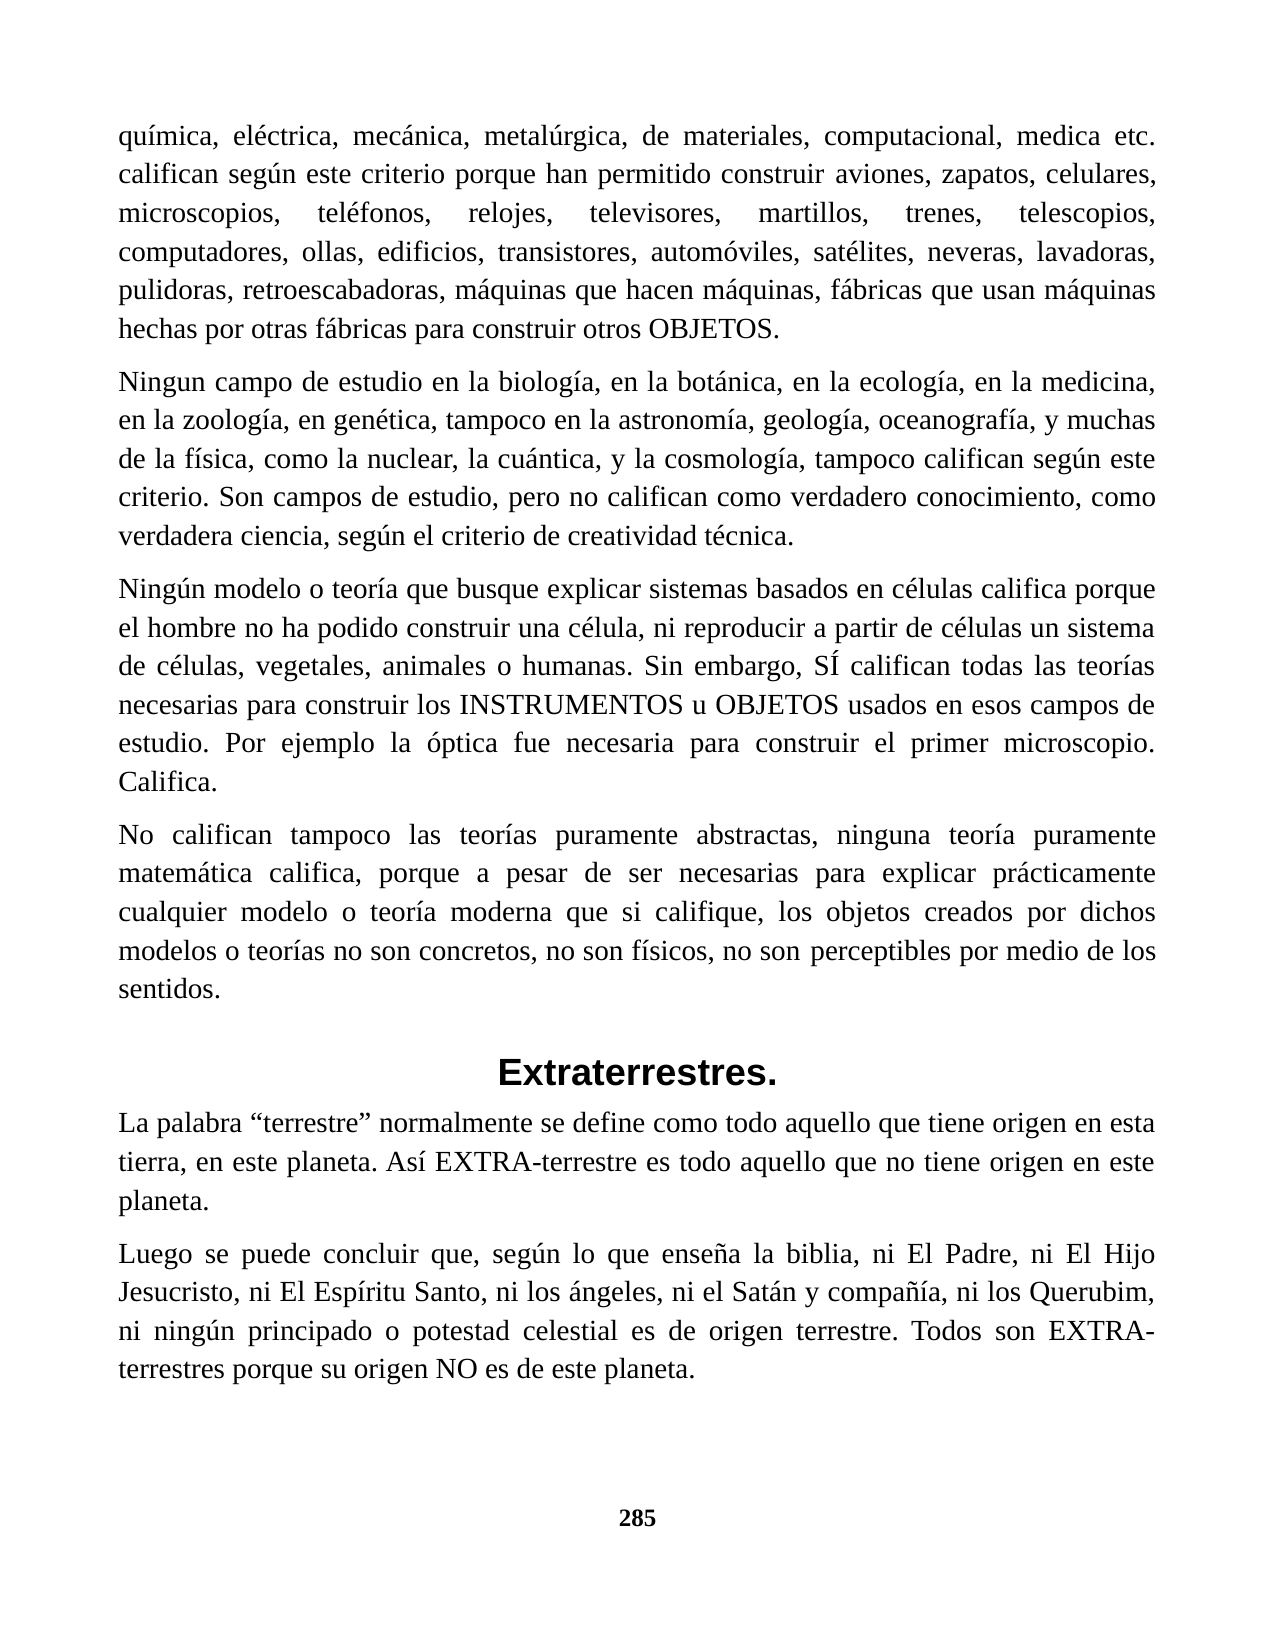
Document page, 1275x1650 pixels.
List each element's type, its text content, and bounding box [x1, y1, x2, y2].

text química, eléctrica, mecánica, metalúrgica, de materiales, computacional, medica etc. califican según este criterio porque han permitido construir aviones, zapatos, celulares, microscopios, teléfonos, relojes, televisores, martillos, trenes, telescopios, computadores, ollas, edificios, transistores, automóviles, satélites, neveras, lavadoras, pulidoras, retroescabadoras, máquinas que hacen máquinas, fábricas que usan máquinas hechas por otras fábricas para construir otros OBJETOS. [118, 118, 1157, 344]
text Ningún modelo o teoría que busque explicar sistemas basados en células califica porque el hombre no ha podido construir una célula, ni reproducir a partir de células un sistema de células, vegetales, animales o humanas. Sin embargo, SÍ califican todas las teorías necesarias para construir los INSTRUMENTOS u OBJETOS usados en esos campos de estudio. Por ejemplo la óptica fue necesaria para construir el primer microscopio. Califica. [118, 571, 1157, 797]
text No califican tampoco las teorías puramente abstractas, ninguna teoría puramente matemática califica, porque a pesar de ser necesarias para explicar prácticamente cualquier modelo o teoría moderna que si califique, los objetos creados por dichos modelos o teorías no son concretos, no son físicos, no son perceptibles por medio de los sentidos. [118, 817, 1157, 1005]
text Luego se puede concluir que, según lo que enseña la biblia, ni El Padre, ni El Hijo Jesucristo, ni El Espíritu Santo, ni los ángeles, ni el Satán y compañía, ni los Querubim, ni ningún principado o potestad celestial es de origen terrestre. Todos son EXTRA-terrestres porque su origen NO es de este planeta. [118, 1236, 1157, 1385]
subtitle Extraterrestres. [118, 1049, 1157, 1093]
text Ningun campo de estudio en la biología, en la botánica, en la ecología, en la medicina, en la zoología, en genética, tampoco en la astronomía, geología, oceanografía, y muchas de la física, como la nuclear, la cuántica, y la cosmología, tampoco califican según este criterio. Son campos de estudio, pero no califican como verdadero conocimiento, como verdadera ciencia, según el criterio de creatividad técnica. [118, 364, 1157, 552]
text La palabra “terrestre” normalmente se define como todo aquello que tiene origen en esta tierra, en este planeta. Así EXTRA-terrestre es todo aquello que no tiene origen en este planeta. [118, 1106, 1157, 1216]
